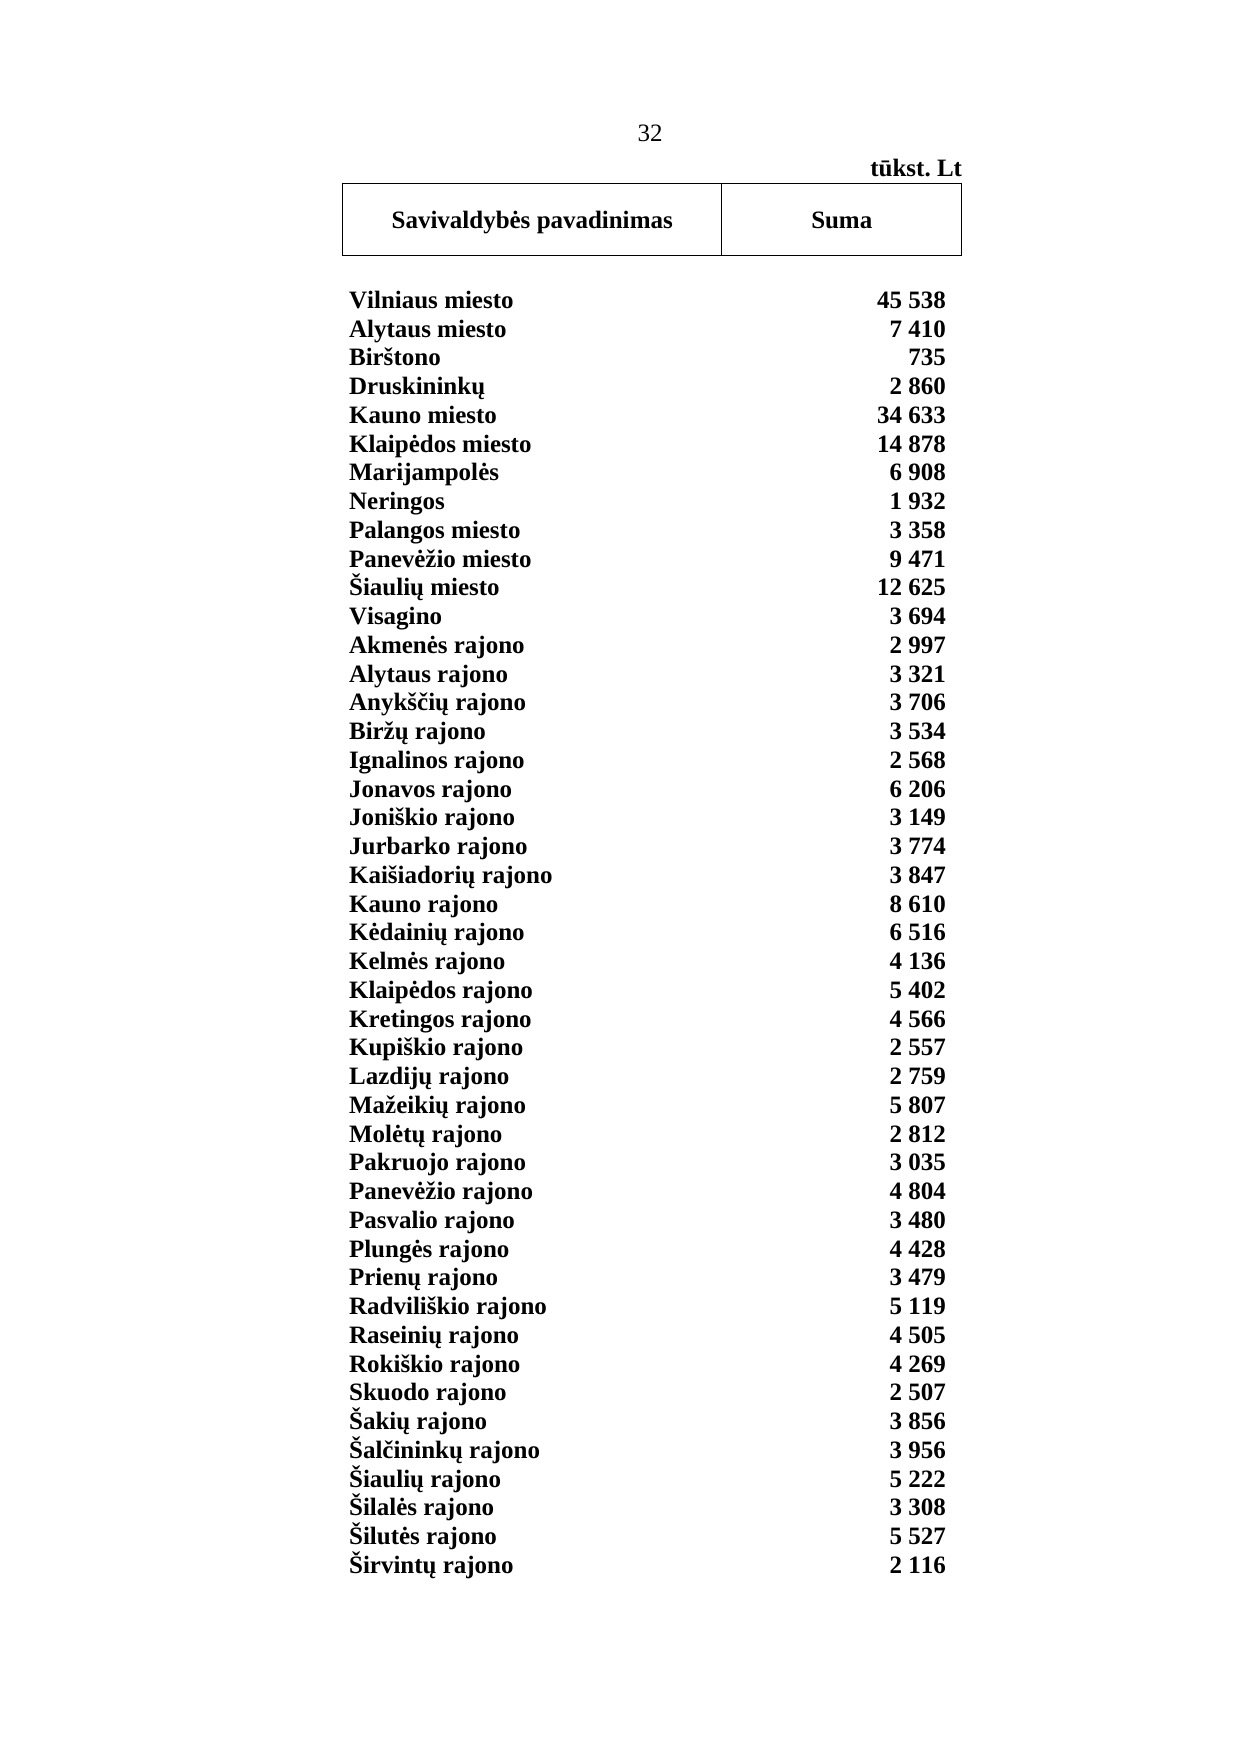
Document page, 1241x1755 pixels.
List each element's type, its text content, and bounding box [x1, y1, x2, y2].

table_cell Birštono [338, 343, 726, 371]
table_cell Skuodo rajono [338, 1378, 726, 1406]
table_header [343, 152, 722, 183]
table_cell 6 516 [726, 918, 957, 946]
table_cell Klaipėdos rajono [338, 975, 726, 1004]
table_cell [957, 1406, 962, 1435]
table_cell [957, 314, 962, 342]
table_cell Kaišiadorių rajono [338, 860, 726, 889]
table_cell 2 759 [726, 1061, 957, 1090]
table_cell Kretingos rajono [338, 1004, 726, 1032]
table_cell [957, 716, 962, 745]
table_cell [957, 1234, 962, 1262]
table_cell 14 878 [726, 429, 957, 457]
table_cell Jurbarko rajono [338, 831, 726, 860]
table_cell 3 480 [726, 1205, 957, 1234]
table_cell 3 358 [726, 515, 957, 544]
table_cell 3 149 [726, 803, 957, 831]
table_cell [957, 1291, 962, 1320]
table_cell 4 269 [726, 1349, 957, 1377]
table_cell Molėtų rajono [338, 1119, 726, 1147]
table_cell [957, 429, 962, 457]
table_cell [957, 1004, 962, 1032]
table_cell Pakruojo rajono [338, 1148, 726, 1176]
table_cell [957, 889, 962, 917]
table_cell Anykščių rajono [338, 688, 726, 716]
table_cell Alytaus rajono [338, 659, 726, 687]
table_cell 7 410 [726, 314, 957, 342]
table_cell 735 [726, 343, 957, 371]
table_cell [957, 1435, 962, 1464]
table_cell Palangos miesto [338, 515, 726, 544]
table_cell 2 557 [726, 1033, 957, 1061]
table_cell [957, 946, 962, 975]
table_cell [957, 1205, 962, 1234]
table_cell 3 479 [726, 1263, 957, 1291]
table_cell 3 534 [726, 716, 957, 745]
table_cell 2 568 [726, 745, 957, 774]
table_cell [957, 1349, 962, 1377]
table_cell [957, 343, 962, 371]
table_cell Širvintų rajono [338, 1550, 726, 1579]
table_cell 9 471 [726, 544, 957, 572]
table_cell Rokiškio rajono [338, 1349, 726, 1377]
table_cell 3 694 [726, 601, 957, 630]
table_cell 3 321 [726, 659, 957, 687]
table_cell 3 847 [726, 860, 957, 889]
table_cell [957, 774, 962, 802]
table_cell 6 908 [726, 458, 957, 486]
table_cell Akmenės rajono [338, 630, 726, 659]
table_cell 12 625 [726, 573, 957, 601]
table_cell 2 997 [726, 630, 957, 659]
table_cell 3 956 [726, 1435, 957, 1464]
table_cell [957, 1090, 962, 1119]
table_cell Joniškio rajono [338, 803, 726, 831]
table_cell [957, 1378, 962, 1406]
table_cell 4 428 [726, 1234, 957, 1262]
table_cell Lazdijų rajono [338, 1061, 726, 1090]
table_cell Šilalės rajono [338, 1493, 726, 1521]
table_header [338, 152, 342, 183]
table_cell Savivaldybės pavadinimas [343, 184, 721, 255]
table_cell Plungės rajono [338, 1234, 726, 1262]
table_cell [957, 1119, 962, 1147]
table_cell [957, 1521, 962, 1550]
table_cell [957, 573, 962, 601]
table_cell [957, 1464, 962, 1492]
table_cell [957, 1061, 962, 1090]
table_cell [957, 400, 962, 429]
table_cell [338, 255, 342, 285]
table_cell Suma [722, 184, 961, 255]
table_cell 3 706 [726, 688, 957, 716]
table_cell 4 566 [726, 1004, 957, 1032]
table_cell Raseinių rajono [338, 1320, 726, 1349]
table_cell [957, 1550, 962, 1579]
table_cell [957, 745, 962, 774]
table_cell [957, 1320, 962, 1349]
table_cell 4 136 [726, 946, 957, 975]
table_cell [722, 256, 962, 285]
table_cell Klaipėdos miesto [338, 429, 726, 457]
table_cell [957, 1176, 962, 1205]
table_cell Kauno miesto [338, 400, 726, 429]
table_cell Biržų rajono [338, 716, 726, 745]
table_cell [957, 975, 962, 1004]
table_cell 34 633 [726, 400, 957, 429]
table_cell Kupiškio rajono [338, 1033, 726, 1061]
table_cell Kėdainių rajono [338, 918, 726, 946]
table_cell Šiaulių rajono [338, 1464, 726, 1492]
table_cell 4 804 [726, 1176, 957, 1205]
table_cell 5 527 [726, 1521, 957, 1550]
table_cell 2 860 [726, 371, 957, 400]
table_cell Ignalinos rajono [338, 745, 726, 774]
table_cell Mažeikių rajono [338, 1090, 726, 1119]
table_cell [957, 659, 962, 687]
table_cell Kauno rajono [338, 889, 726, 917]
table_cell 2 812 [726, 1119, 957, 1147]
table_cell Panevėžio rajono [338, 1176, 726, 1205]
table_header tūkst. Lt [722, 152, 962, 183]
table_cell [957, 601, 962, 630]
table_cell Vilniaus miesto [338, 285, 726, 314]
table_cell 5 222 [726, 1464, 957, 1492]
table_cell 5 807 [726, 1090, 957, 1119]
table_cell [338, 183, 342, 255]
table_cell 4 505 [726, 1320, 957, 1349]
table_cell [957, 860, 962, 889]
table_cell [957, 371, 962, 400]
table_cell 5 119 [726, 1291, 957, 1320]
table_cell Šakių rajono [338, 1406, 726, 1435]
table_cell Šilutės rajono [338, 1521, 726, 1550]
table_cell Šalčininkų rajono [338, 1435, 726, 1464]
table_cell [957, 1263, 962, 1291]
table_cell Pasvalio rajono [338, 1205, 726, 1234]
table_cell 3 856 [726, 1406, 957, 1435]
table_cell Neringos [338, 486, 726, 515]
table_cell 8 610 [726, 889, 957, 917]
table_cell [957, 1148, 962, 1176]
table_cell Visagino [338, 601, 726, 630]
table_cell [957, 1033, 962, 1061]
table_cell 3 774 [726, 831, 957, 860]
table_cell 3 035 [726, 1148, 957, 1176]
table_cell [957, 1493, 962, 1521]
table_cell [957, 486, 962, 515]
table_cell Panevėžio miesto [338, 544, 726, 572]
table_cell Druskininkų [338, 371, 726, 400]
table_cell [343, 256, 722, 285]
table_cell [957, 831, 962, 860]
table_cell [957, 688, 962, 716]
table_cell Kelmės rajono [338, 946, 726, 975]
table_cell 45 538 [726, 285, 957, 314]
table_cell [957, 285, 962, 314]
table_cell Prienų rajono [338, 1263, 726, 1291]
table_cell [957, 630, 962, 659]
table_cell Radviliškio rajono [338, 1291, 726, 1320]
table_cell Marijampolės [338, 458, 726, 486]
table_cell 5 402 [726, 975, 957, 1004]
table_cell [957, 515, 962, 544]
table_cell 2 507 [726, 1378, 957, 1406]
table_cell 1 932 [726, 486, 957, 515]
table_cell [957, 803, 962, 831]
table_cell Jonavos rajono [338, 774, 726, 802]
table_cell 3 308 [726, 1493, 957, 1521]
table_cell [957, 458, 962, 486]
table_cell [957, 544, 962, 572]
table_cell [957, 918, 962, 946]
table_cell 2 116 [726, 1550, 957, 1579]
table_cell Šiaulių miesto [338, 573, 726, 601]
table_cell 6 206 [726, 774, 957, 802]
table_cell Alytaus miesto [338, 314, 726, 342]
